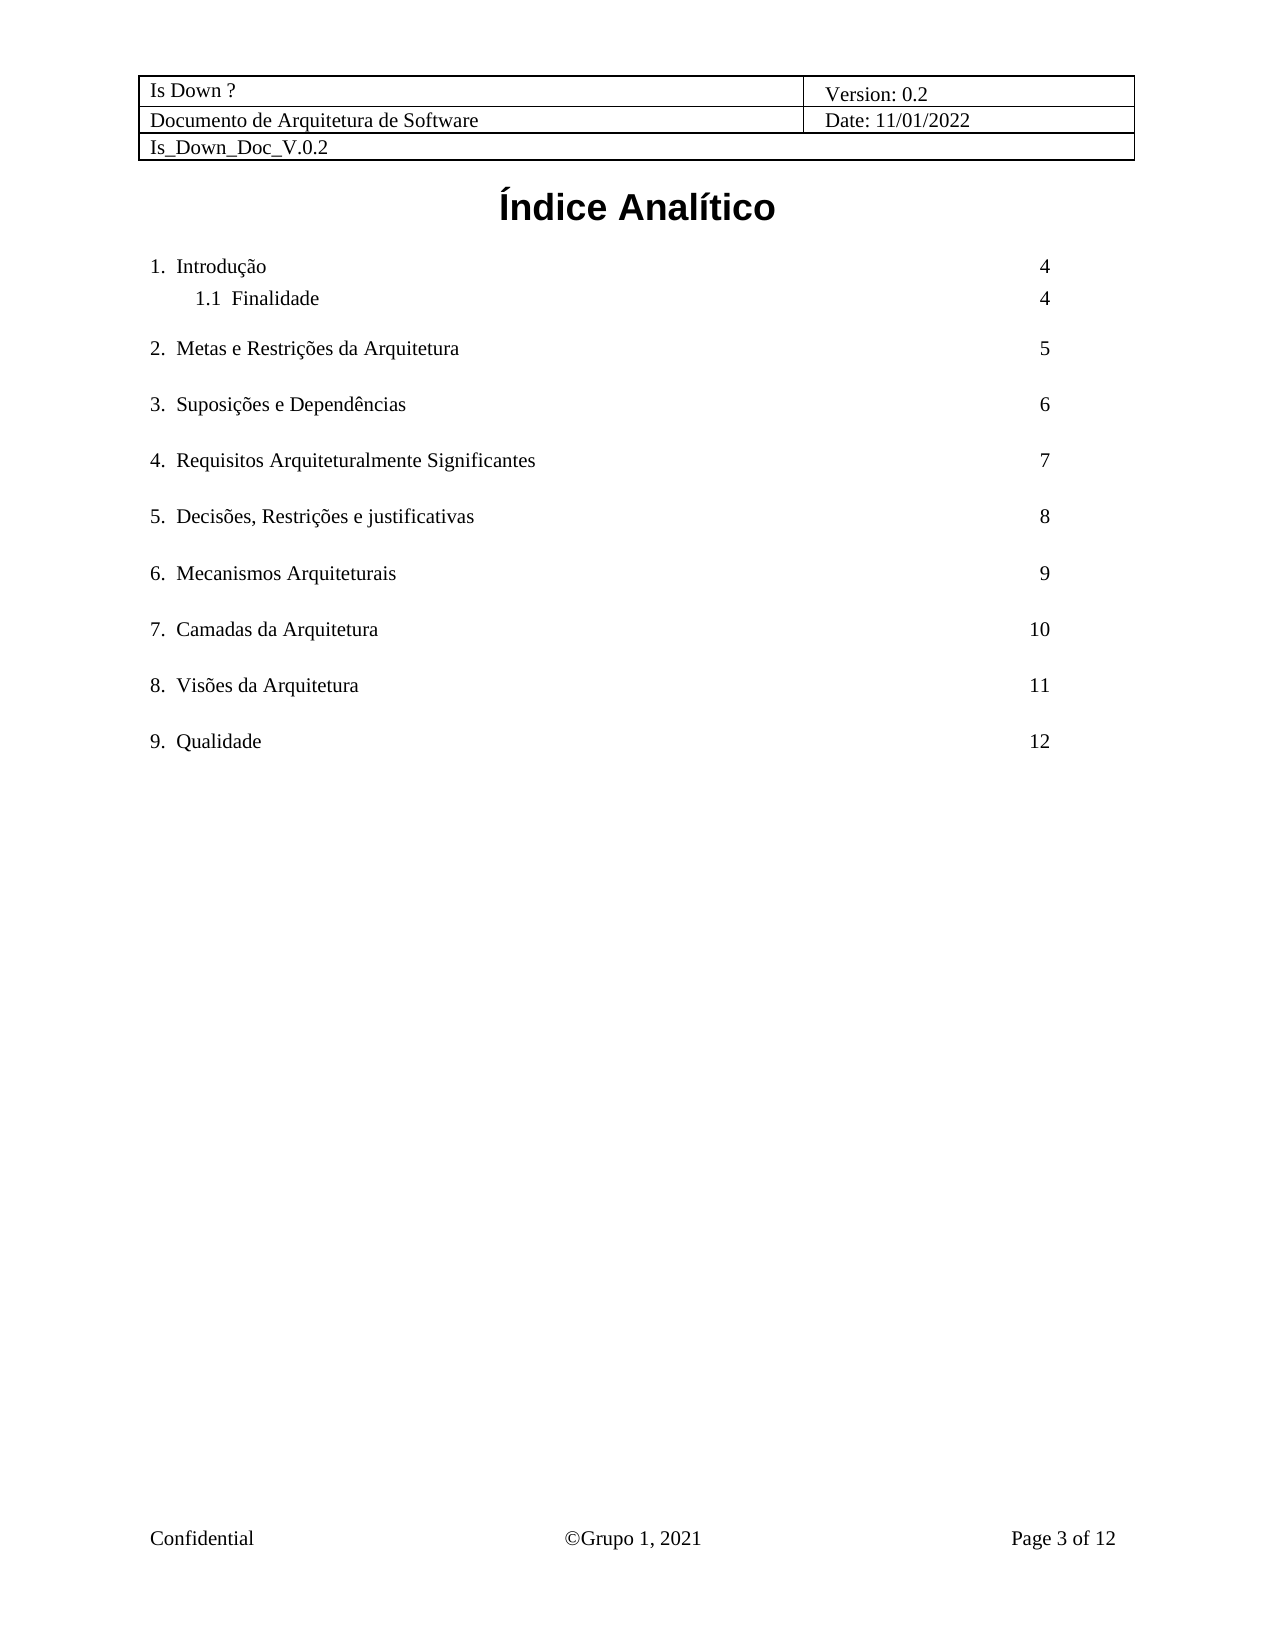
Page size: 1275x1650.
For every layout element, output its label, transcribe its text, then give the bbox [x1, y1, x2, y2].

text 9. Qualidade 12 [150, 728, 1050, 753]
text 3. Suposições e Dependências 6 [150, 391, 1050, 416]
text 2. Metas e Restrições da Arquitetura 5 [150, 335, 1050, 360]
subtitle Índice Analítico [150, 185, 1125, 228]
text 5. Decisões, Restrições e justificativas 8 [150, 503, 1050, 528]
text 1.1 Finalidade 4 [195, 285, 1050, 310]
text 7. Camadas da Arquitetura 10 [150, 616, 1050, 641]
text 6. Mecanismos Arquiteturais 9 [150, 560, 1050, 585]
text 1. Introdução 4 [150, 253, 1050, 278]
text 8. Visões da Arquitetura 11 [150, 672, 1050, 697]
text 4. Requisitos Arquiteturalmente Significantes 7 [150, 447, 1050, 472]
